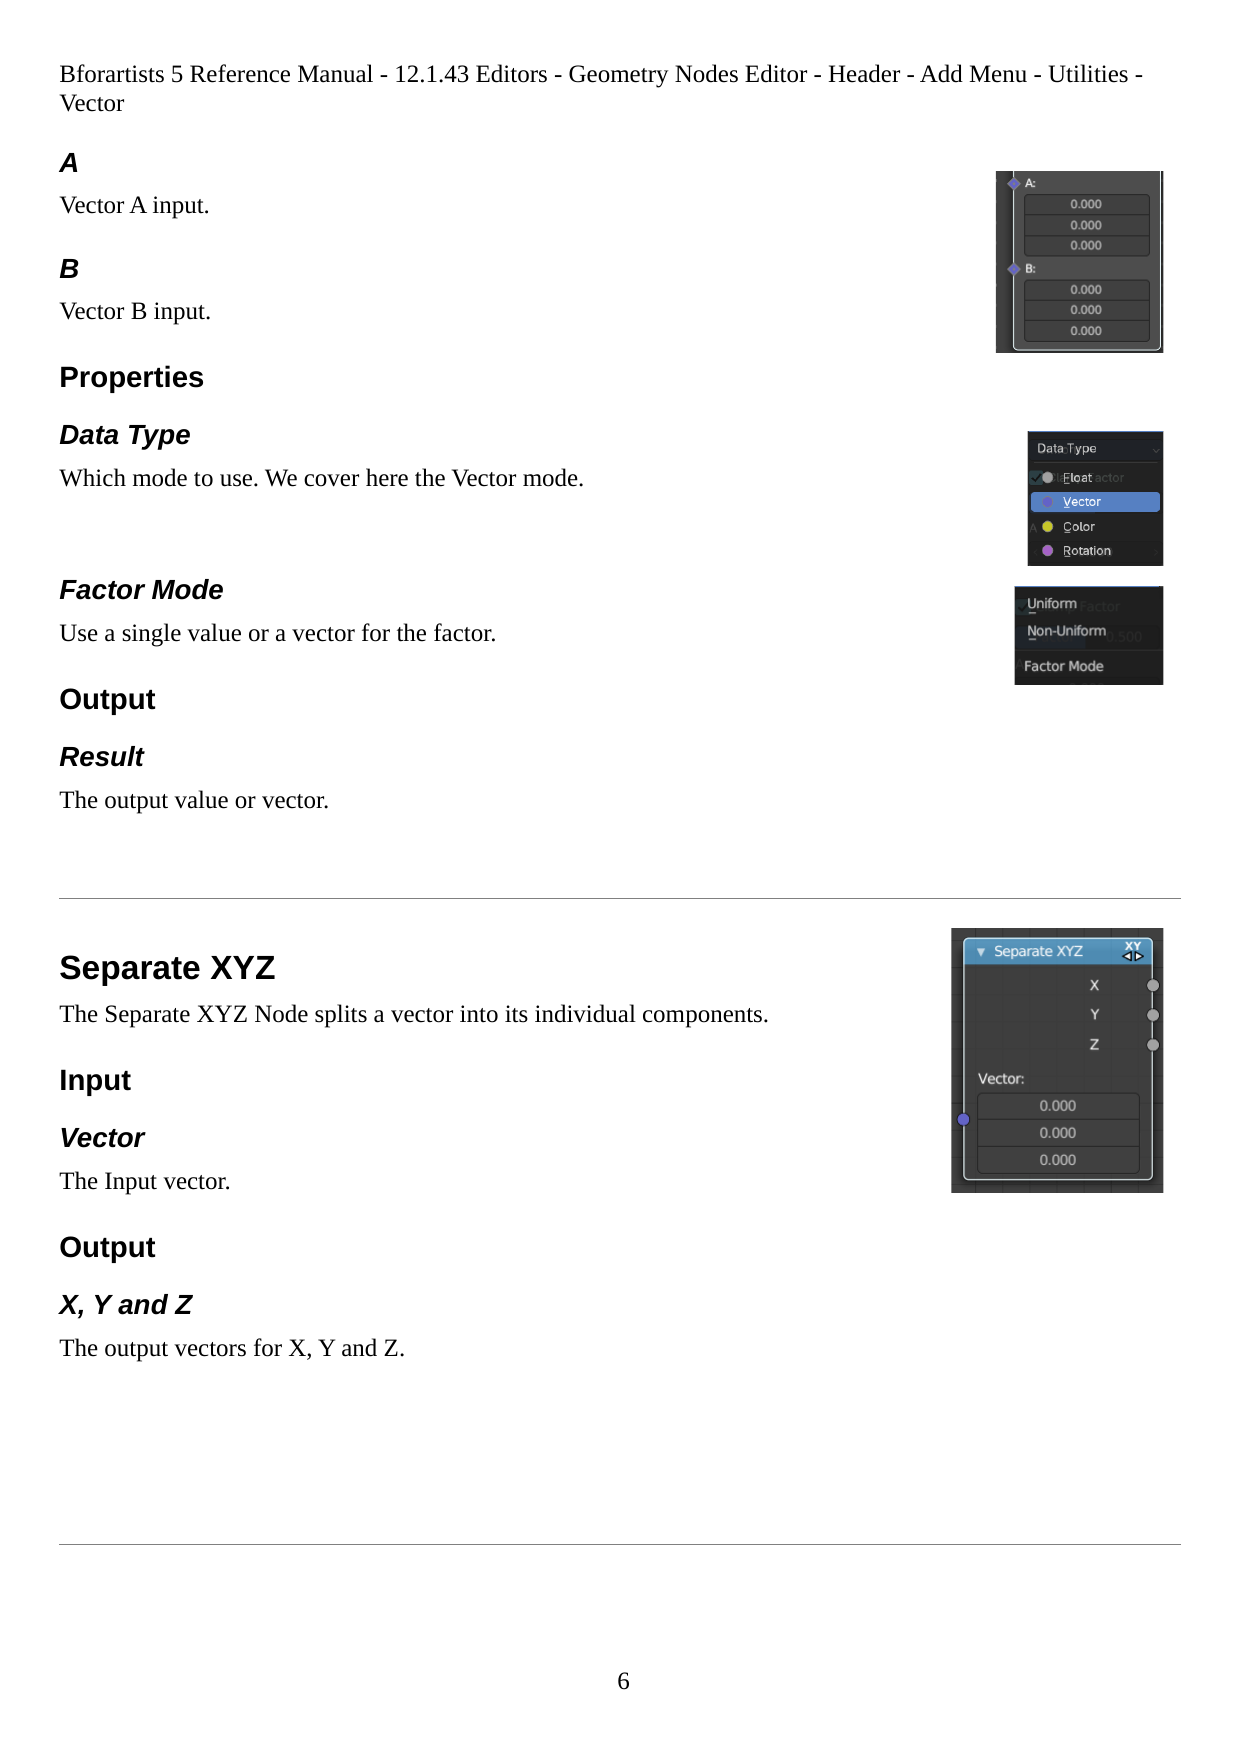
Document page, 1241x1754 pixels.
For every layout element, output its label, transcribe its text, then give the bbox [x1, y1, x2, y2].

subtitle Factor Mode [59, 574, 1181, 606]
text Vector B input. [59, 296, 995, 325]
subtitle Result [59, 741, 1181, 772]
subtitle Input [59, 1063, 951, 1097]
subtitle [1164, 1122, 1181, 1153]
text The output vectors for X, Y and Z. [59, 1333, 1181, 1361]
subtitle [1164, 252, 1181, 284]
text Which mode to use. We cover here the Vector mode. [59, 463, 1027, 492]
picture [1014, 586, 1164, 685]
subtitle Vector [59, 1122, 951, 1153]
subtitle B [59, 252, 995, 284]
subtitle Output [59, 1229, 1181, 1263]
subtitle A [59, 146, 1181, 178]
text The Input vector. [59, 1166, 1181, 1195]
text Vector A input. [59, 190, 995, 219]
subtitle [1164, 1063, 1181, 1097]
subtitle Properties [59, 360, 1181, 394]
subtitle Data Type [59, 419, 1181, 451]
subtitle [1164, 948, 1181, 987]
picture [995, 171, 1164, 353]
subtitle X, Y and Z [59, 1288, 1181, 1320]
text [1164, 296, 1181, 325]
subtitle Separate XYZ [59, 948, 951, 987]
subtitle Output [59, 682, 1181, 716]
picture [951, 928, 1164, 1193]
text Use a single value or a vector for the factor. [59, 618, 1014, 647]
text [1164, 190, 1181, 219]
text The output value or vector. [59, 785, 1181, 814]
picture [1027, 431, 1164, 566]
text The Separate XYZ Node splits a vector into its individual components. [59, 999, 951, 1028]
